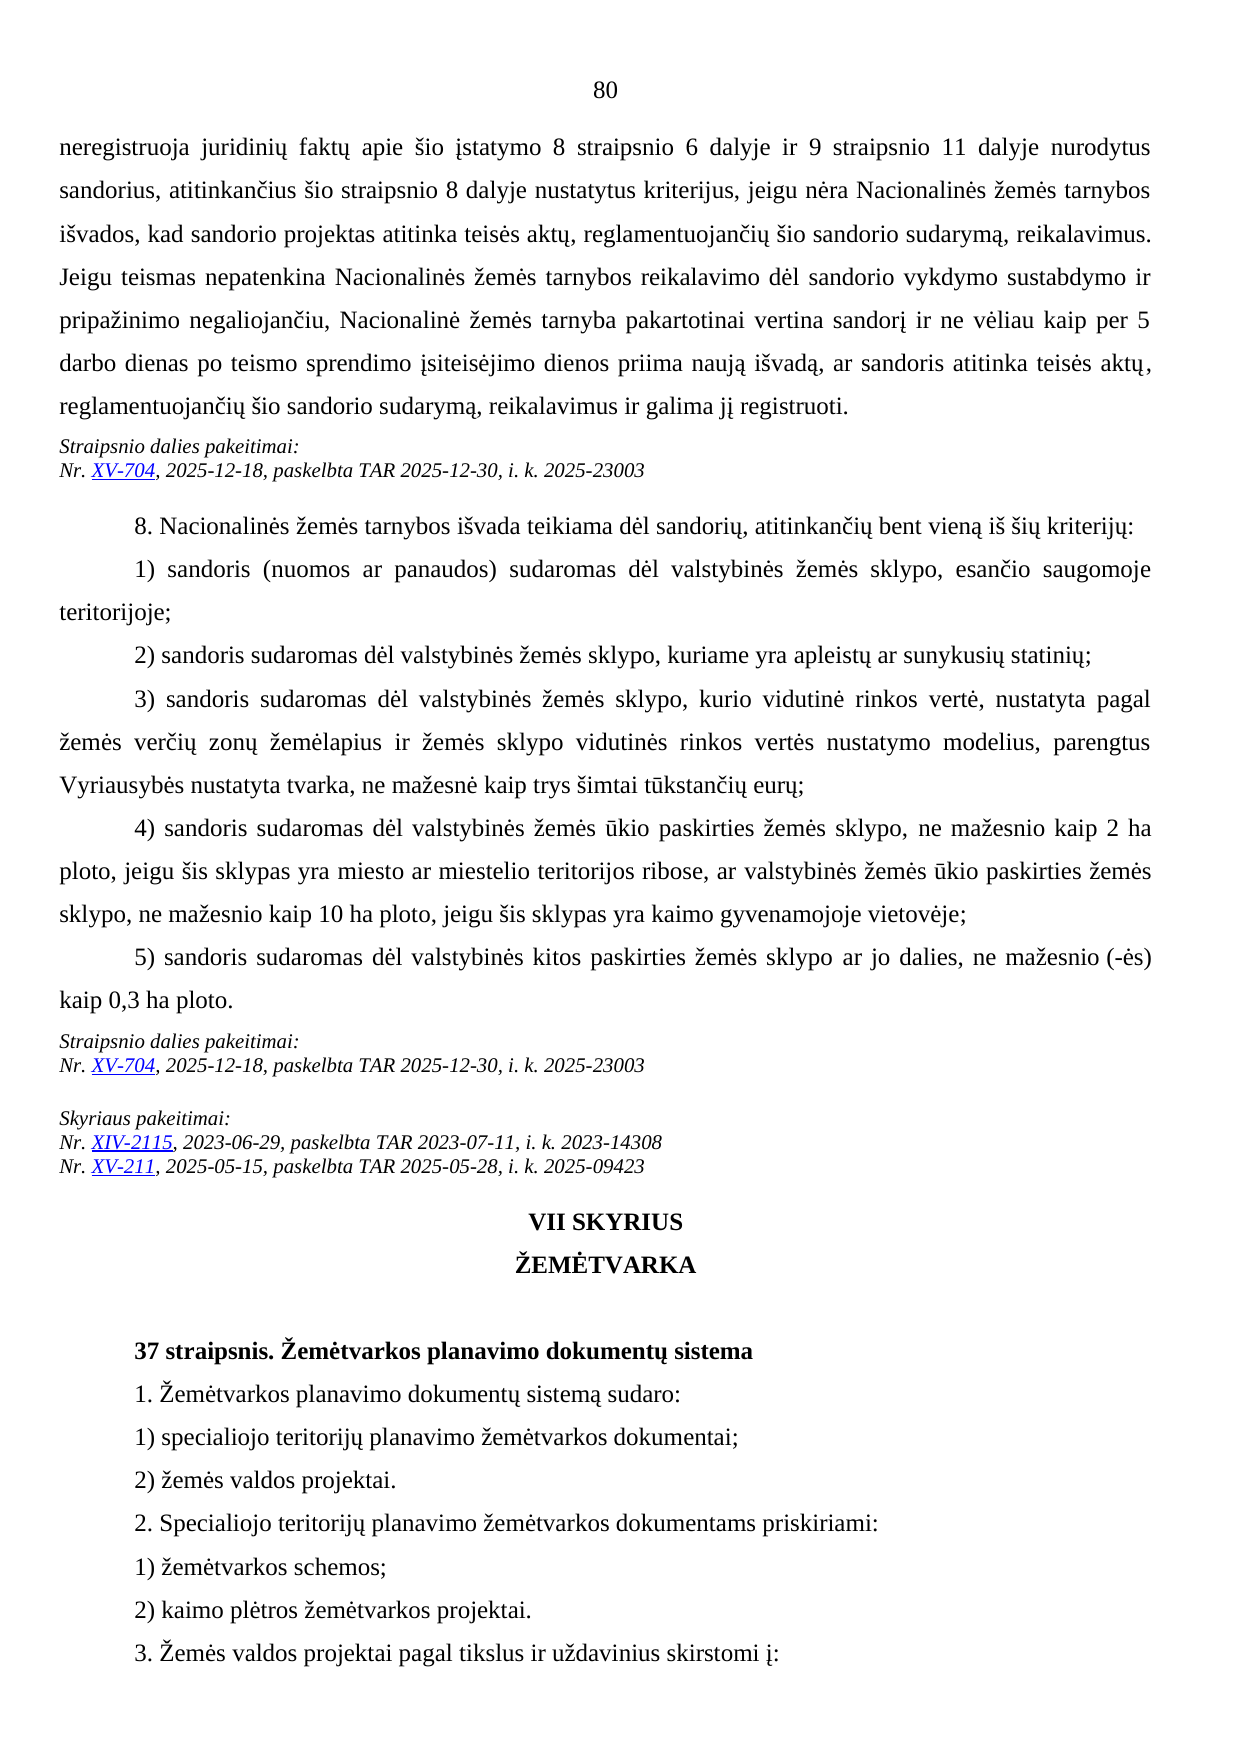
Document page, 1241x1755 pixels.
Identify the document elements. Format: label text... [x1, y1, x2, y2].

text Skyriaus pakeitimai: [59, 1106, 1152, 1130]
text VII skyrius [59, 1207, 1152, 1235]
text 2) sandoris sudaromas dėl valstybinės žemės sklypo, kuriame yra apleistų ar sunykusių statinių; [59, 641, 1152, 669]
text neregistruoja juridinių faktų apie šio įstatymo 8 straipsnio 6 dalyje ir 9 straipsnio 11 dalyje nurodytus sandorius, atitinkančius šio straipsnio 8 dalyje nustatytus kriterijus, jeigu nėra Nacionalinės žemės tarnybos išvados, kad sandorio projektas atitinka teisės aktų, reglamentuojančių šio sandorio sudarymą, reikalavimus. Jeigu teismas nepatenkina Nacionalinės žemės tarnybos reikalavimo dėl sandorio vykdymo sustabdymo ir pripažinimo negaliojančiu, Nacionalinė žemės tarnyba pakartotinai vertina sandorį ir ne vėliau kaip per 5 darbo dienas po teismo sprendimo įsiteisėjimo dienos priima naują išvadą, ar sandoris atitinka teisės aktų, reglamentuojančių šio sandorio sudarymą, reikalavimus ir galima jį registruoti. [59, 132, 1152, 420]
text 3. Žemės valdos projektai pagal tikslus ir uždavinius skirstomi į: [59, 1638, 1152, 1667]
text Nr. XV-704, 2025-12-18, paskelbta TAR 2025-12-30, i. k. 2025-23003 [59, 458, 1152, 482]
text Nr. XV-704, 2025-12-18, paskelbta TAR 2025-12-30, i. k. 2025-23003 [59, 1053, 1152, 1077]
text 2) kaimo plėtros žemėtvarkos projektai. [59, 1595, 1152, 1623]
text 1. Žemėtvarkos planavimo dokumentų sistemą sudaro: [59, 1379, 1152, 1408]
text 1) sandoris (nuomos ar panaudos) sudaromas dėl valstybinės žemės sklypo, esančio saugomoje teritorijoje; [59, 554, 1152, 626]
text 37 straipsnis. Žemėtvarkos planavimo dokumentų sistema [59, 1336, 1152, 1365]
text 1) specialiojo teritorijų planavimo žemėtvarkos dokumentai; [59, 1422, 1152, 1451]
text Straipsnio dalies pakeitimai: [59, 434, 1152, 458]
text 2) žemės valdos projektai. [59, 1465, 1152, 1494]
text 4) sandoris sudaromas dėl valstybinės žemės ūkio paskirties žemės sklypo, ne mažesnio kaip 2 ha ploto, jeigu šis sklypas yra miesto ar miestelio teritorijos ribose, ar valstybinės žemės ūkio paskirties žemės sklypo, ne mažesnio kaip 10 ha ploto, jeigu šis sklypas yra kaimo gyvenamojoje vietovėje; [59, 813, 1152, 928]
text 3) sandoris sudaromas dėl valstybinės žemės sklypo, kurio vidutinė rinkos vertė, nustatyta pagal žemės verčių zonų žemėlapius ir žemės sklypo vidutinės rinkos vertės nustatymo modelius, parengtus Vyriausybės nustatyta tvarka, ne mažesnė kaip trys šimtai tūkstančių eurų; [59, 684, 1152, 799]
text 8. Nacionalinės žemės tarnybos išvada teikiama dėl sandorių, atitinkančių bent vieną iš šių kriterijų: [59, 511, 1152, 540]
text Žemėtvarka [59, 1250, 1152, 1278]
text 5) sandoris sudaromas dėl valstybinės kitos paskirties žemės sklypo ar jo dalies, ne mažesnio (-ės) kaip 0,3 ha ploto. [59, 942, 1152, 1014]
text 1) žemėtvarkos schemos; [59, 1552, 1152, 1580]
text Straipsnio dalies pakeitimai: [59, 1029, 1152, 1053]
text 2. Specialiojo teritorijų planavimo žemėtvarkos dokumentams priskiriami: [59, 1508, 1152, 1537]
text Nr. XIV-2115, 2023-06-29, paskelbta TAR 2023-07-11, i. k. 2023-14308 [59, 1130, 1152, 1154]
text Nr. XV-211, 2025-05-15, paskelbta TAR 2025-05-28, i. k. 2025-09423 [59, 1154, 1152, 1178]
